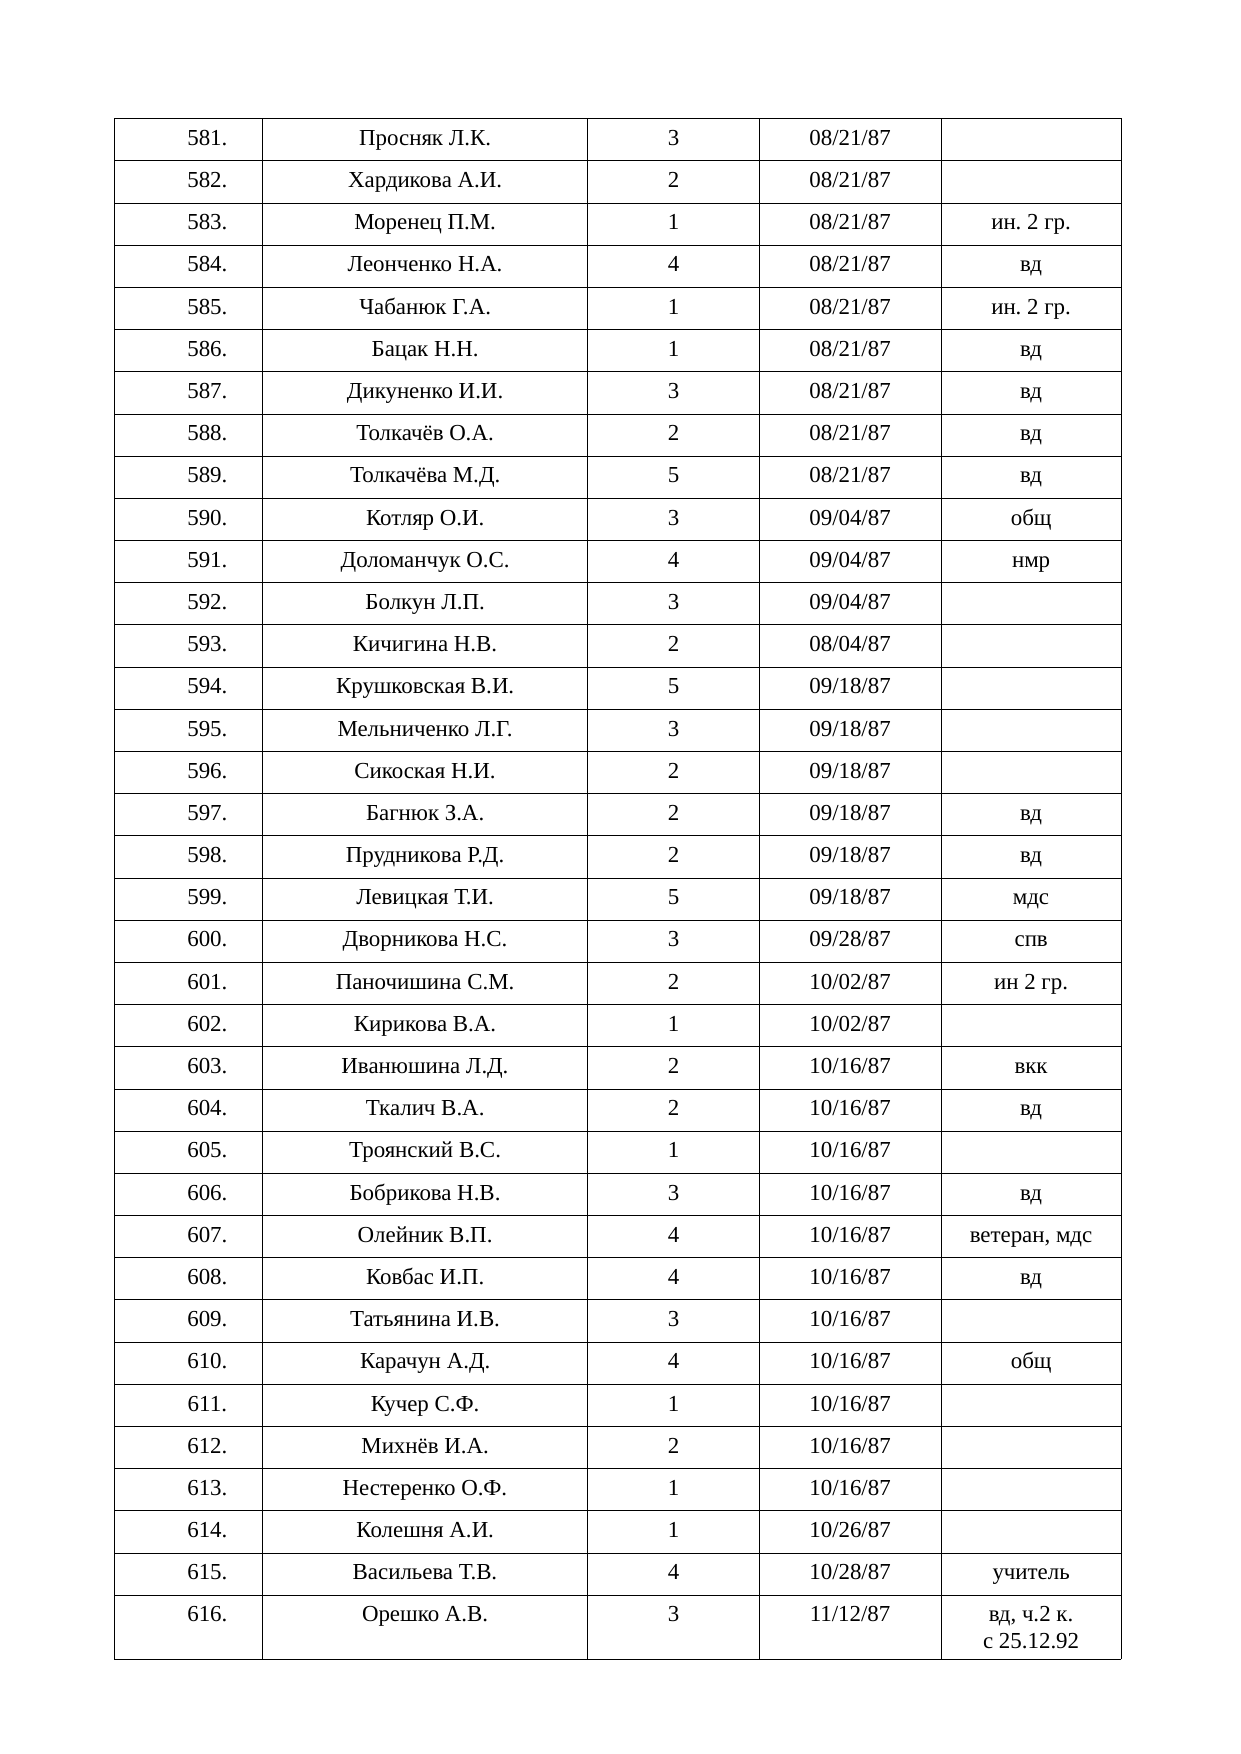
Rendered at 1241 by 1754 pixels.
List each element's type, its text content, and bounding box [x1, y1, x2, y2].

table_cell Ковбас И.П. [263, 1258, 587, 1299]
table_cell Кичигина Н.В. [263, 625, 587, 667]
table_cell Дикуненко И.И. [263, 372, 587, 413]
table_cell [115, 1469, 262, 1510]
table_cell 4 [588, 1216, 759, 1257]
table_cell Просняк Л.К. [263, 119, 587, 160]
table_cell учитель [942, 1554, 1121, 1595]
table_cell [115, 625, 262, 667]
table_cell 3 [588, 1300, 759, 1342]
table_cell Дворникова Н.С. [263, 921, 587, 962]
table_cell ин. 2 гр. [942, 204, 1121, 245]
table_cell [115, 879, 262, 920]
table_cell 3 [588, 119, 759, 160]
table_cell ин 2 гр. [942, 963, 1121, 1004]
table_cell Мельниченко Л.Г. [263, 710, 587, 751]
table_cell [942, 1511, 1121, 1552]
table_cell [115, 963, 262, 1004]
table_cell 18.09.87 [760, 710, 941, 751]
table_cell Паночишина С.М. [263, 963, 587, 1004]
table_cell 2 [588, 161, 759, 202]
table_cell Прудникова Р.Д. [263, 836, 587, 877]
table_cell 21.08.87 [760, 330, 941, 371]
table_cell Нестеренко О.Ф. [263, 1469, 587, 1510]
table_cell 3 [588, 583, 759, 624]
table_cell 3 [588, 921, 759, 962]
table_cell вд [942, 794, 1121, 835]
table_cell [942, 1132, 1121, 1173]
table_cell вкк [942, 1047, 1121, 1088]
table_cell Чабанюк Г.А. [263, 288, 587, 329]
table_cell [115, 1300, 262, 1342]
table_cell Доломанчук О.С. [263, 541, 587, 582]
table_cell Орешко А.В. [263, 1596, 587, 1659]
table_cell 28.10.87 [760, 1554, 941, 1595]
table_cell Сикоская Н.И. [263, 752, 587, 793]
table_cell 04.08.87 [760, 625, 941, 667]
table_cell 3 [588, 710, 759, 751]
table_cell 12.11.87 [760, 1596, 941, 1659]
table_cell [115, 583, 262, 624]
table_cell [942, 752, 1121, 793]
table_cell 2 [588, 963, 759, 1004]
table_cell 2 [588, 1047, 759, 1088]
table_cell [115, 1132, 262, 1173]
table_cell 1 [588, 330, 759, 371]
table_cell Крушковская В.И. [263, 668, 587, 709]
table_cell Толкачёва М.Д. [263, 457, 587, 498]
table_cell 18.09.87 [760, 668, 941, 709]
table_cell 3 [588, 1596, 759, 1659]
table_cell [115, 541, 262, 582]
table_cell [942, 161, 1121, 202]
table_cell [115, 372, 262, 413]
table_cell [942, 1469, 1121, 1510]
table_cell [942, 1005, 1121, 1046]
table_cell 04.09.87 [760, 541, 941, 582]
table_cell [115, 204, 262, 245]
table_cell Багнюк З.А. [263, 794, 587, 835]
table_cell 1 [588, 1469, 759, 1510]
table_cell Ткалич В.А. [263, 1090, 587, 1131]
table_cell [115, 1554, 262, 1595]
table_cell 1 [588, 1132, 759, 1173]
table_cell [942, 1300, 1121, 1342]
table_cell 1 [588, 1385, 759, 1426]
table_cell Леонченко Н.А. [263, 246, 587, 287]
table_cell [115, 921, 262, 962]
table_cell Бацак Н.Н. [263, 330, 587, 371]
table_cell 28.09.87 [760, 921, 941, 962]
table_cell [115, 246, 262, 287]
table_cell 2 [588, 752, 759, 793]
table_cell [942, 583, 1121, 624]
table_cell вд [942, 372, 1121, 413]
table_cell [115, 836, 262, 877]
table_cell [115, 668, 262, 709]
table_cell 16.10.87 [760, 1343, 941, 1384]
table_cell ин. 2 гр. [942, 288, 1121, 329]
table_cell [115, 1385, 262, 1426]
table_cell Котляр О.И. [263, 499, 587, 540]
table_cell [115, 1511, 262, 1552]
table_cell 16.10.87 [760, 1300, 941, 1342]
table_cell 4 [588, 246, 759, 287]
table_cell 18.09.87 [760, 879, 941, 920]
table_cell [115, 1343, 262, 1384]
table_cell Татьянина И.В. [263, 1300, 587, 1342]
table_cell 16.10.87 [760, 1132, 941, 1173]
table_cell 3 [588, 372, 759, 413]
table_cell 2 [588, 836, 759, 877]
table_cell [115, 1216, 262, 1257]
table_cell 21.08.87 [760, 288, 941, 329]
table_cell вд [942, 1090, 1121, 1131]
table_cell 3 [588, 499, 759, 540]
table_cell Троянский В.С. [263, 1132, 587, 1173]
table_cell [115, 1427, 262, 1468]
table_cell 02.10.87 [760, 1005, 941, 1046]
table_cell 18.09.87 [760, 836, 941, 877]
table_cell вд [942, 246, 1121, 287]
table_cell [942, 1385, 1121, 1426]
table_cell [942, 710, 1121, 751]
table_cell вд [942, 1174, 1121, 1215]
table_cell 3 [588, 1174, 759, 1215]
table_cell [115, 457, 262, 498]
table_cell [942, 119, 1121, 160]
table_cell 16.10.87 [760, 1427, 941, 1468]
table_cell 1 [588, 204, 759, 245]
table_cell Левицкая Т.И. [263, 879, 587, 920]
table_cell Бобрикова Н.В. [263, 1174, 587, 1215]
table_cell Кучер С.Ф. [263, 1385, 587, 1426]
table_cell 2 [588, 794, 759, 835]
table_cell вд [942, 457, 1121, 498]
table_cell 04.09.87 [760, 583, 941, 624]
table_cell [115, 1005, 262, 1046]
table_cell 02.10.87 [760, 963, 941, 1004]
table_cell Карачун А.Д. [263, 1343, 587, 1384]
table_cell вд [942, 415, 1121, 456]
table_cell [942, 625, 1121, 667]
table_cell 2 [588, 625, 759, 667]
table_cell [115, 1258, 262, 1299]
table_cell [115, 415, 262, 456]
table_cell Михнёв И.А. [263, 1427, 587, 1468]
table_cell 1 [588, 288, 759, 329]
table_cell 16.10.87 [760, 1174, 941, 1215]
table_cell Васильева Т.В. [263, 1554, 587, 1595]
table_cell общ [942, 499, 1121, 540]
table_cell [942, 1427, 1121, 1468]
table_cell 16.10.87 [760, 1047, 941, 1088]
table_cell Моренец П.М. [263, 204, 587, 245]
table_cell 26.10.87 [760, 1511, 941, 1552]
table_cell 18.09.87 [760, 794, 941, 835]
table_cell 16.10.87 [760, 1469, 941, 1510]
table_cell [115, 752, 262, 793]
table_cell [115, 794, 262, 835]
table_cell 21.08.87 [760, 161, 941, 202]
table_cell 4 [588, 1343, 759, 1384]
table_cell 16.10.87 [760, 1216, 941, 1257]
table_cell [115, 1596, 262, 1659]
table_cell [942, 668, 1121, 709]
table_cell Колешня А.И. [263, 1511, 587, 1552]
table_cell 18.09.87 [760, 752, 941, 793]
table_cell [115, 288, 262, 329]
table_cell 5 [588, 879, 759, 920]
table_cell 4 [588, 1258, 759, 1299]
table_cell [115, 161, 262, 202]
table_cell 2 [588, 415, 759, 456]
table_cell Кирикова В.А. [263, 1005, 587, 1046]
table_cell [115, 330, 262, 371]
table_cell вд, ч.2 к. с 25.12.92 [942, 1596, 1121, 1659]
table_cell Иванюшина Л.Д. [263, 1047, 587, 1088]
table_cell вд [942, 1258, 1121, 1299]
table_cell общ [942, 1343, 1121, 1384]
table_cell Толкачёв О.А. [263, 415, 587, 456]
table_cell 21.08.87 [760, 119, 941, 160]
table_cell 1 [588, 1005, 759, 1046]
table_cell вд [942, 836, 1121, 877]
table_cell [115, 1090, 262, 1131]
table_cell 4 [588, 1554, 759, 1595]
table_cell [115, 1174, 262, 1215]
table_cell Болкун Л.П. [263, 583, 587, 624]
table_cell [115, 1047, 262, 1088]
table_cell 21.08.87 [760, 204, 941, 245]
table_cell 16.10.87 [760, 1258, 941, 1299]
table_cell спв [942, 921, 1121, 962]
table_cell мдс [942, 879, 1121, 920]
table_cell Хардикова А.И. [263, 161, 587, 202]
table_cell 16.10.87 [760, 1385, 941, 1426]
table_cell 4 [588, 541, 759, 582]
table_cell [115, 710, 262, 751]
table_cell [115, 119, 262, 160]
table_cell 5 [588, 457, 759, 498]
table_cell 21.08.87 [760, 372, 941, 413]
table_cell 21.08.87 [760, 246, 941, 287]
table_cell 21.08.87 [760, 457, 941, 498]
table_cell Олейник В.П. [263, 1216, 587, 1257]
table_cell 2 [588, 1090, 759, 1131]
table_cell вд [942, 330, 1121, 371]
table_cell 5 [588, 668, 759, 709]
table_cell 1 [588, 1511, 759, 1552]
table_cell 16.10.87 [760, 1090, 941, 1131]
table_cell [115, 499, 262, 540]
table_cell 21.08.87 [760, 415, 941, 456]
table_cell ветеран, мдс [942, 1216, 1121, 1257]
table_cell 04.09.87 [760, 499, 941, 540]
table_cell 2 [588, 1427, 759, 1468]
table_cell нмр [942, 541, 1121, 582]
